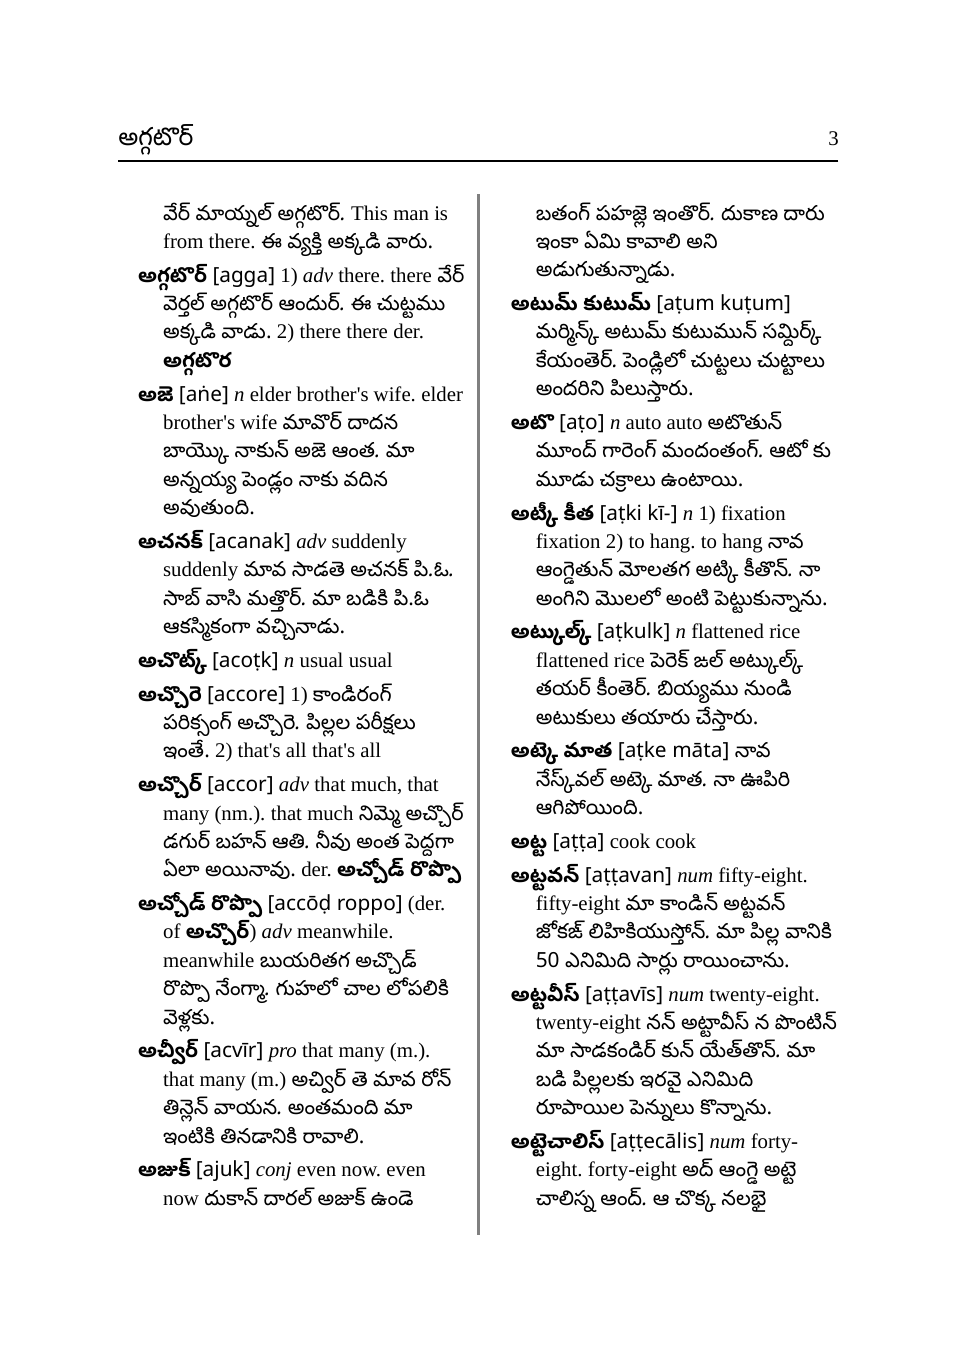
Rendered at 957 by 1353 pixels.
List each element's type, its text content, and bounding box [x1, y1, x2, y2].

text అట్కీ కీత [aṭki kī-] n 1) fixation fixation 2) to hang. to hang నావ ఆంగ్డెతున్ మోలతగ అట్కి కీతొన్. నా అంగిని మొలలో అంటి పెట్టుకున్నాను. [492, 494, 837, 613]
text అట్టవన్ [aṭṭavan] num fifty-eight. fifty-eight మా కాండిన్ అట్టవన్ జోకఙ్ లిహికియుస్తోన్. మా పిల్ల వానికి 50 ఎనిమిది సార్లు రాయించాను. [492, 857, 837, 976]
text అగ్గటొర్ [agga] 1) adv there. there వేర్ వెర్తల్ అగ్గటొర్ ఆందుర్. ఈ చుట్టము అక్కడి వాడు. 2) there there der. అగ్గటొర [119, 257, 465, 376]
text అఙె [aṅe] n elder brother's wife. elder brother's wife మావొర్ దాదన బాయ్కొ నాకున్ అఙె ఆంత. మా అన్నయ్య పెండ్లం నాకు వదిన అవుతుంది. [119, 376, 465, 523]
text వేర్ మాయ్నల్ అగ్గటొర్. This man is from there. ఈ వ్యక్తి అక్కడి వారు. [119, 196, 465, 257]
text బతంగ్ పహజ్లె ఇంతొర్. దుకాణ దారు ఇంకా ఏమి కావాలి అని అడుగుతున్నాడు. [492, 196, 837, 285]
text అట్కె మాత [aṭke māta] నావ నేస్క్‌వల్ అట్కె మాత. నా ఊపిరి ఆగిపోయింది. [492, 732, 837, 823]
text అచ్వీర్ [acvīr] pro that many (m.). that many (m.) అచ్విర్ తె మావ రోన్ తిన్లెన్ వాయన. అంతమంది మా ఇంటికి తినడానికి రావాలి. [119, 1032, 465, 1151]
text అటుమ్ కుటుమ్ [aṭum kuṭum] మర్మిన్క్ అటుమ్ కుటుమున్ సమ్దిర్క్ కేయంతెర్. పెండ్లిలో చుట్టలు చుట్టాలు అందరిని పిలుస్తారు. [492, 285, 837, 404]
text అచ్చోడ్ రొప్పొ [accōḍ roppo] (der. of అచ్చొర్) adv meanwhile. meanwhile బుయరితగ అచ్చొడ్ రొప్పొ నేంగ్మా. గుహలో చాల లోపలికి వెళ్లకు. [119, 885, 465, 1032]
text అట్ట [aṭṭa] cook cook [492, 823, 837, 857]
text అచ్చొరె [accore] 1) కాండిరంగ్ పరిక్సంగ్ అచ్చొరె. పిల్లల పరీక్షలు ఇంతే. 2) that's all that's all [119, 676, 465, 766]
text అచ్చొర్ [accor] adv that much, that many (nm.). that much నిమ్మె అచ్చొర్ డగుర్ బహన్ ఆతి. నీవు అంత పెద్దగా ఏలా అయినావు. der. అచ్చోడ్ రొప్పొ [119, 766, 465, 885]
text అట్టవీస్ [aṭṭavīs] num twenty-eight. twenty-eight నన్ అట్టావీస్ న పొంటిన్ మా సాడకండిర్ కున్ యేత్‌తొన్. మా బడి పిల్లలకు ఇరవై ఎనిమిది రూపాయిల పెన్నులు కొన్నాను. [492, 976, 837, 1123]
text అట్కుల్క్ [aṭkulk] n flattened rice flattened rice పెరెక్ ఙల్ అట్కుల్క్ తయర్ కీంతెర్. బియ్యము నుండి అటుకులు తయారు చేస్తారు. [492, 613, 837, 732]
text అజుక్ [ajuk] conj even now. even now దుకాన్ దారల్ అజుక్ ఉండె [119, 1151, 465, 1216]
text అటొ [aṭo] n auto auto అటొతున్ మూంద్ గారెంగ్ మందంతంగ్. ఆటో కు మూడు చక్రాలు ఉంటాయి. [492, 404, 837, 494]
text అచొట్క్ [acoṭk] n usual usual [119, 642, 465, 676]
text అచనక్ [acanak] adv suddenly suddenly మావ సాడతె అచనక్ పి.ఓ. సాబ్ వాసి మత్తొర్. మా బడికి పి.ఓ ఆకస్మికంగా వచ్చినాడు. [119, 523, 465, 642]
text అట్టెచాలిస్ [aṭṭecālis] num forty-eight. forty-eight అద్ ఆంగ్డె అట్టె చాలిస్న ఆంద్. ఆ చొక్క నలభై [492, 1123, 837, 1216]
